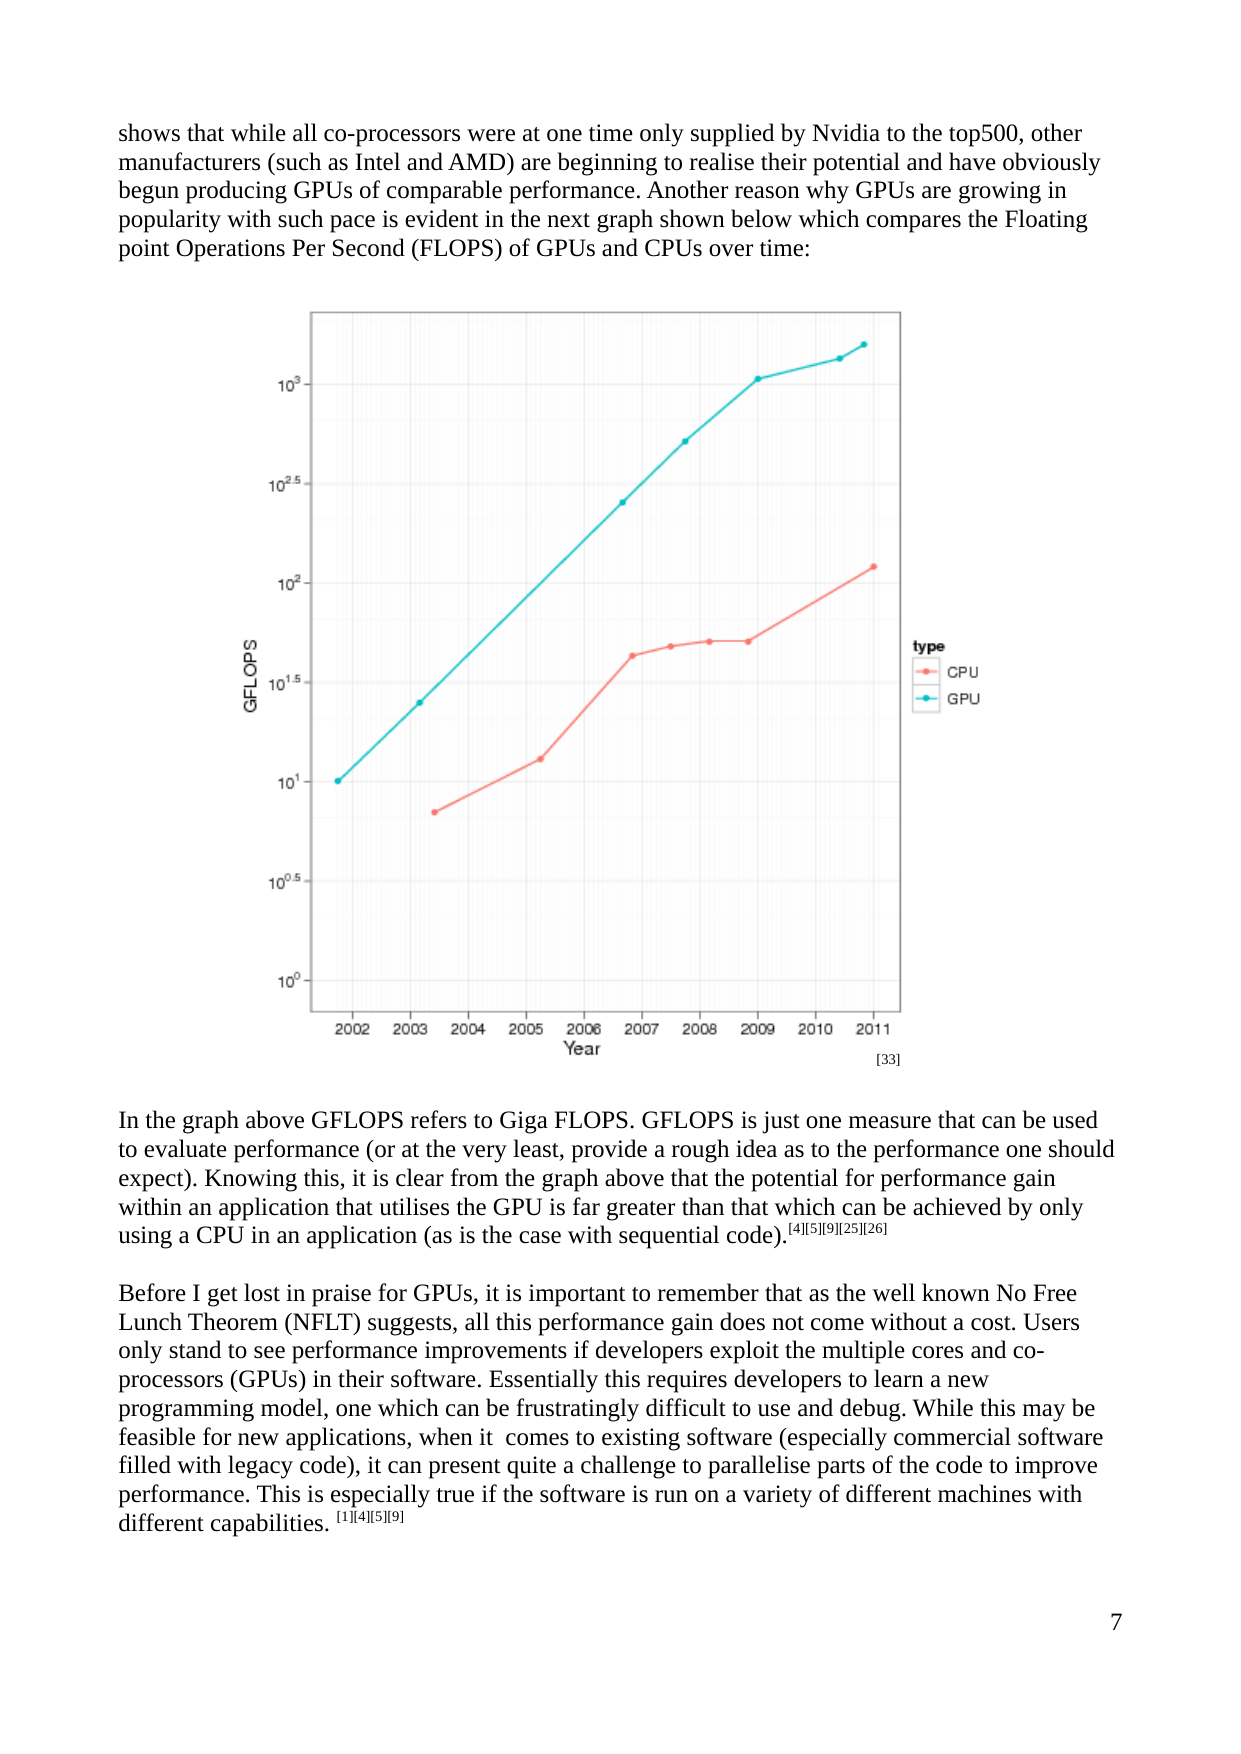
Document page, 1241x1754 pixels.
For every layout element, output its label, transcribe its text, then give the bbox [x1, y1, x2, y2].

text Before I get lost in praise for GPUs, it is important to remember that as the well known No Free Lunch Theorem (NFLT) suggests, all this performance gain does not come without a cost. Users only stand to see performance improvements if developers exploit the multiple cores and co-processors (GPUs) in their software. Essentially this requires developers to learn a new programming model, one which can be frustratingly difficult to use and debug. While this may be feasible for new applications, when it comes to existing software (especially commercial software filled with legacy code), it can present quite a challenge to parallelise parts of the code to improve performance. This is especially true if the software is run on a variety of different machines with different capabilities. [1][4][5][9] [118, 1278, 1122, 1537]
picture [227, 290, 1014, 1077]
text shows that while all co-processors were at one time only supplied by Nvidia to the top500, other manufacturers (such as Intel and AMD) are beginning to realise their potential and have obviously begun producing GPUs of comparable performance. Another reason why GPUs are growing in popularity with such pace is evident in the next graph shown below which compares the Floating point Operations Per Second (FLOPS) of GPUs and CPUs over time: [118, 118, 1122, 262]
text In the graph above GFLOPS refers to Giga FLOPS. GFLOPS is just one measure that can be used to evaluate performance (or at the very least, provide a rough idea as to the performance one should expect). Knowing this, it is clear from the graph above that the potential for performance gain within an application that utilises the GPU is far greater than that which can be achieved by only using a CPU in an application (as is the case with sequential code).[4][5][9][25][26] [118, 1105, 1122, 1249]
